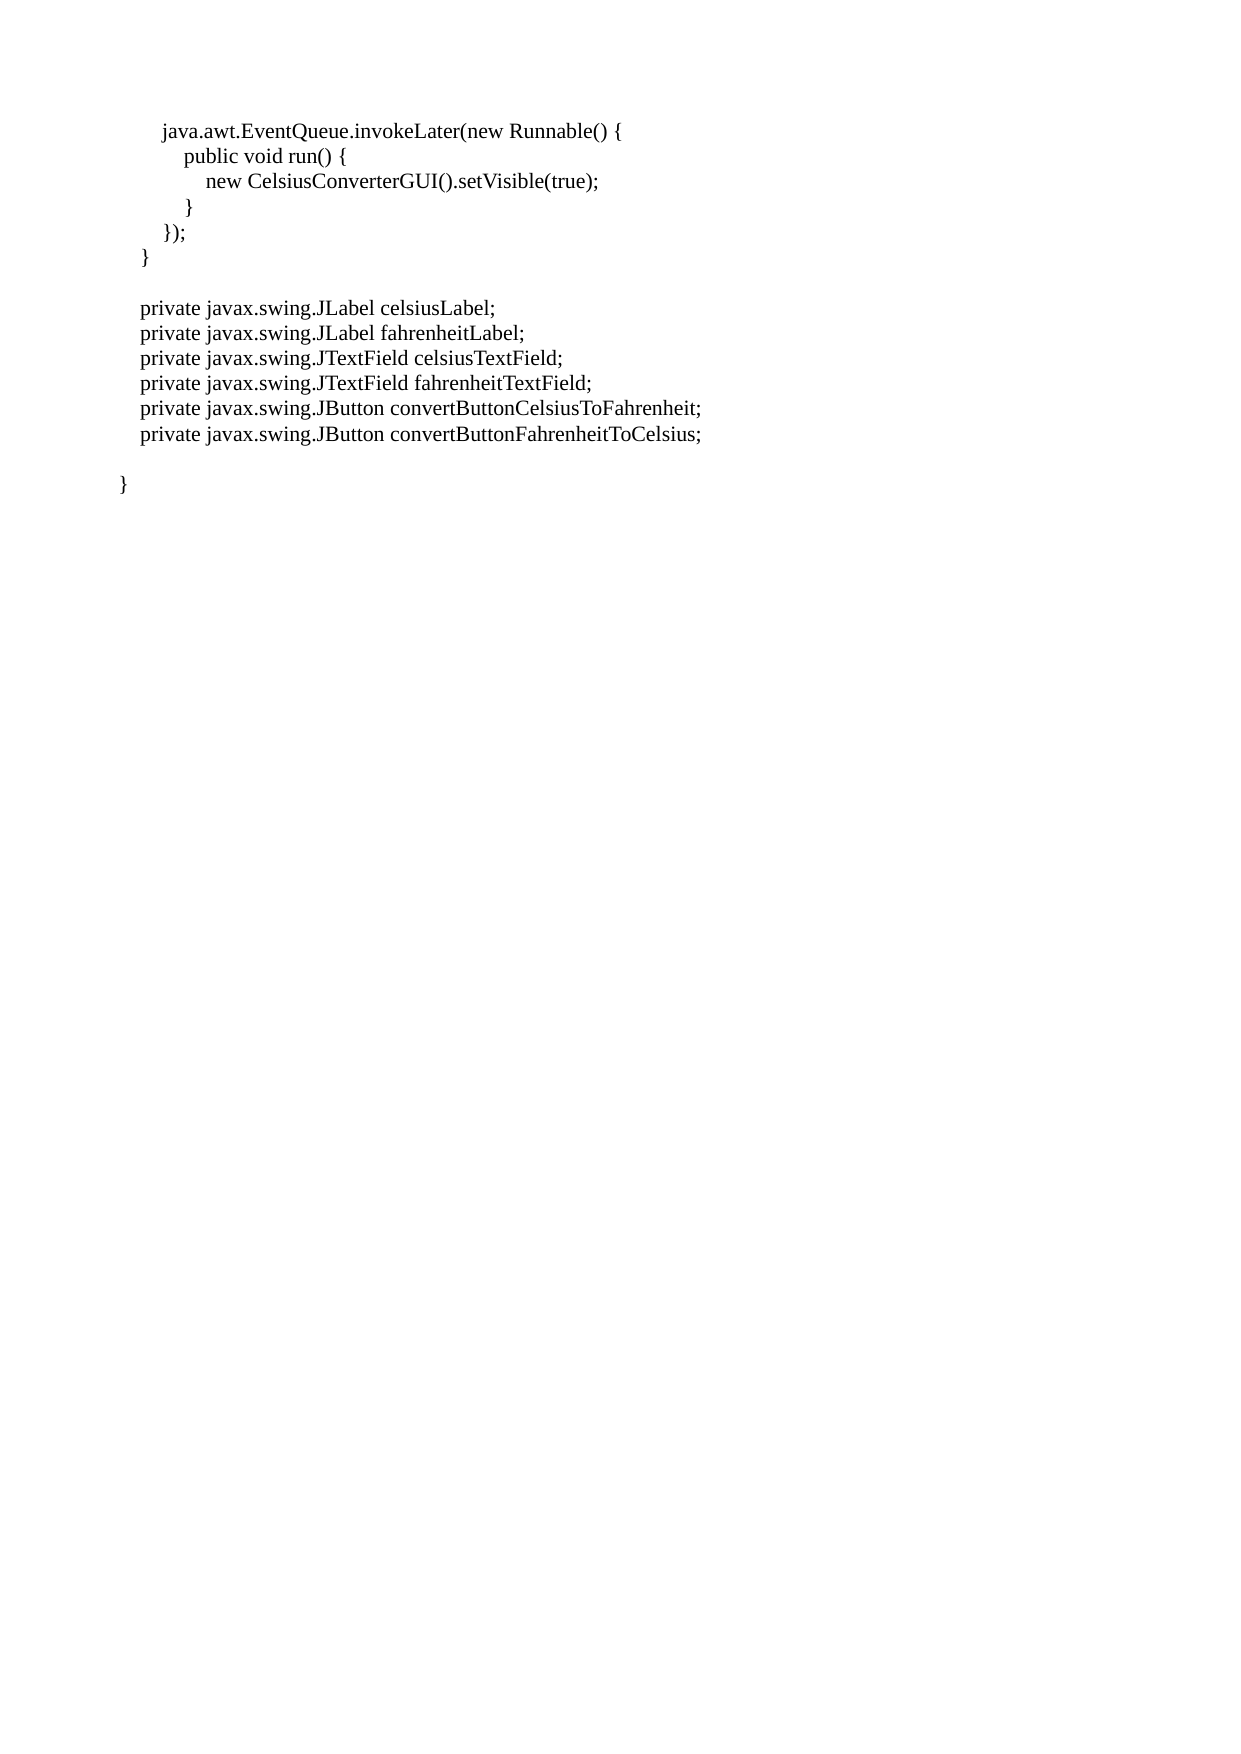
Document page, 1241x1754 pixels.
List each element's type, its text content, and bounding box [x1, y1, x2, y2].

text } [118, 244, 1122, 269]
text public void run() { [118, 143, 1122, 168]
text } [118, 471, 1122, 496]
text java.awt.EventQueue.invokeLater(new Runnable() { [118, 118, 1122, 143]
text } [118, 194, 1122, 219]
text private javax.swing.JButton convertButtonCelsiusToFahrenheit; [118, 395, 1122, 421]
text }); [118, 219, 1122, 244]
text private javax.swing.JTextField fahrenheitTextField; [118, 370, 1122, 395]
text private javax.swing.JLabel fahrenheitLabel; [118, 320, 1122, 345]
text private javax.swing.JButton convertButtonFahrenheitToCelsius; [118, 421, 1122, 446]
text new CelsiusConverterGUI().setVisible(true); [118, 168, 1122, 194]
text private javax.swing.JTextField celsiusTextField; [118, 345, 1122, 370]
text private javax.swing.JLabel celsiusLabel; [118, 294, 1122, 320]
